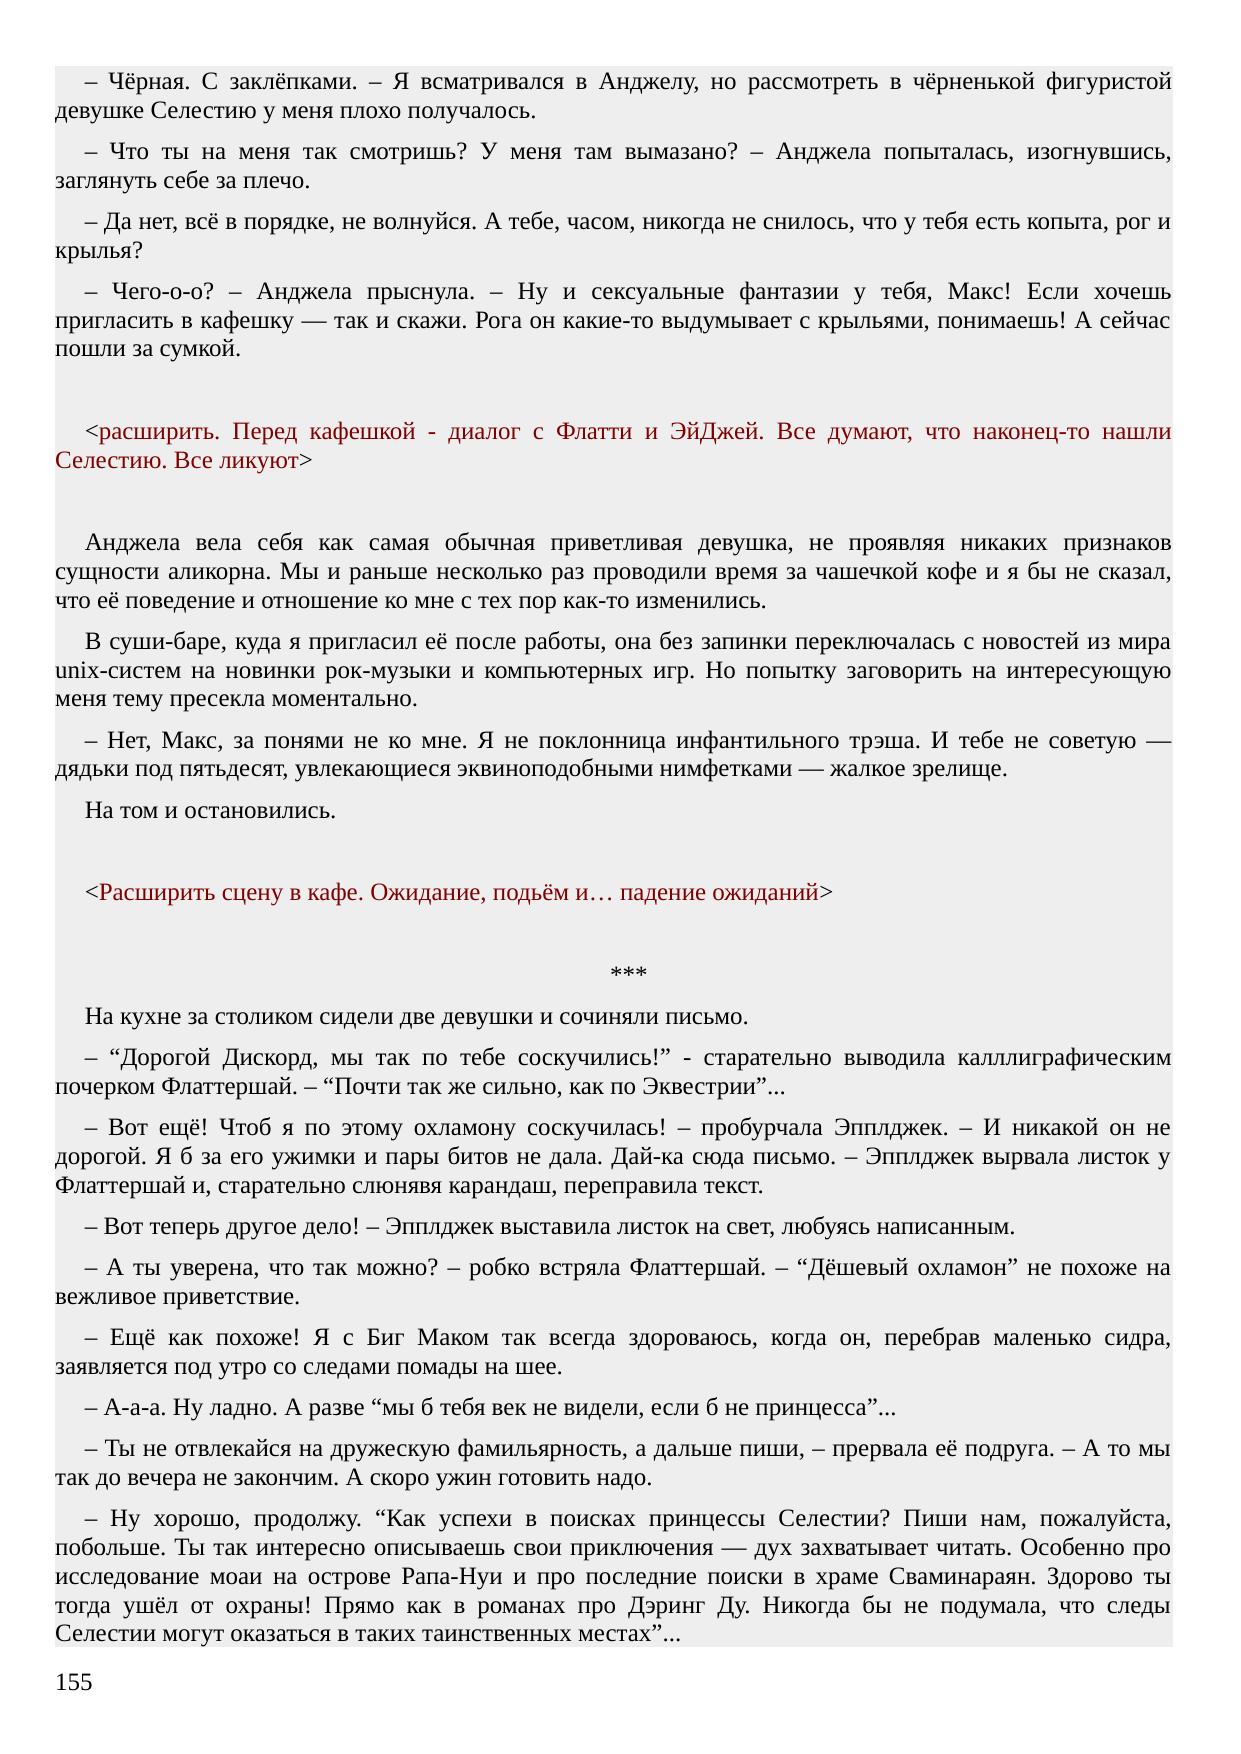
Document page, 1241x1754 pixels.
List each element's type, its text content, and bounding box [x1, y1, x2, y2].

text Анджела вела себя как самая обычная приветливая девушка, не проявляя никаких признаков сущности аликорна. Мы и раньше несколько раз проводили время за чашечкой кофе и я бы не сказал, что её поведение и отношение ко мне с тех пор как-то изменились. [55, 527, 1173, 613]
text – Что ты на меня так смотришь? У меня там вымазано? – Анджела попыталась, изогнувшись, заглянуть себе за плечо. [55, 136, 1173, 193]
text – Вот теперь другое дело! – Эпплджек выставила листок на свет, любуясь написанным. [55, 1211, 1173, 1240]
text – Да нет, всё в порядке, не волнуйся. А тебе, часом, никогда не снилось, что у тебя есть копыта, рог и крылья? [55, 206, 1173, 263]
text – Вот ещё! Чтоб я по этому охламону соскучилась! – пробурчала Эпплджек. – И никакой он не дорогой. Я б за его ужимки и пары битов не дала. Дай-ка сюда письмо. – Эпплджек вырвала листок у Флаттершай и, старательно слюнявя карандаш, переправила текст. [55, 1112, 1173, 1198]
text – Чего-о-о? – Анджела прыснула. – Ну и сексуальные фантазии у тебя, Макс! Если хочешь пригласить в кафешку — так и скажи. Рога он какие-то выдумывает с крыльями, понимаешь! А сейчас пошли за сумкой. [55, 276, 1173, 362]
text – Ты не отвлекайся на дружескую фамильярность, а дальше пиши, – прервала её подруга. – А то мы так до вечера не закончим. А скоро ужин готовить надо. [55, 1433, 1173, 1491]
text – Ну хорошо, продолжу. “Как успехи в поисках принцессы Селестии? Пиши нам, пожалуйста, побольше. Ты так интересно описываешь свои приключения — дух захватывает читать. Особенно про исследование моаи на острове Рапа-Нуи и про последние поиски в храме Сваминараян. Здорово ты тогда ушёл от охраны! Прямо как в романах про Дэринг Ду. Никогда бы не подумала, что следы Селестии могут оказаться в таких таинственных местах”... [55, 1503, 1173, 1647]
text – Чёрная. С заклёпками. – Я всматривался в Анджелу, но рассмотреть в чёрненькой фигуристой девушке Селестию у меня плохо получалось. [55, 66, 1173, 123]
text На том и остановились. [55, 795, 1173, 823]
text *** [55, 960, 1173, 988]
text В суши-баре, куда я пригласил её после работы, она без запинки переключалась с новостей из мира unix-систем на новинки рок-музыки и компьютерных игр. Но попытку заговорить на интересующую меня тему пресекла моментально. [55, 626, 1173, 712]
text – “Дорогой Дискорд, мы так по тебе соскучились!” - старательно выводила калллиграфическим почерком Флаттершай. – “Почти так же сильно, как по Эквестрии”... [55, 1042, 1173, 1100]
text – А ты уверена, что так можно? – робко встряла Флаттершай. – “Дёшевый охламон” не похоже на вежливое приветствие. [55, 1252, 1173, 1310]
text На кухне за столиком сидели две девушки и сочиняли письмо. [55, 1001, 1173, 1030]
text <расширить. Перед кафешкой - диалог с Флатти и ЭйДжей. Все думают, что наконец-то нашли Селестию. Все ликуют> [55, 416, 1173, 473]
text <Расширить сцену в кафе. Ожидание, подьём и… падение ожиданий> [55, 877, 1173, 906]
text – Ещё как похоже! Я с Биг Маком так всегда здороваюсь, когда он, перебрав маленько сидра, заявляется под утро со следами помады на шее. [55, 1322, 1173, 1380]
text – А-а-а. Ну ладно. А разве “мы б тебя век не видели, если б не принцесса”... [55, 1392, 1173, 1421]
text – Нет, Макс, за понями не ко мне. Я не поклонница инфантильного трэша. И тебе не советую — дядьки под пятьдесят, увлекающиеся эквиноподобными нимфетками — жалкое зрелище. [55, 725, 1173, 782]
